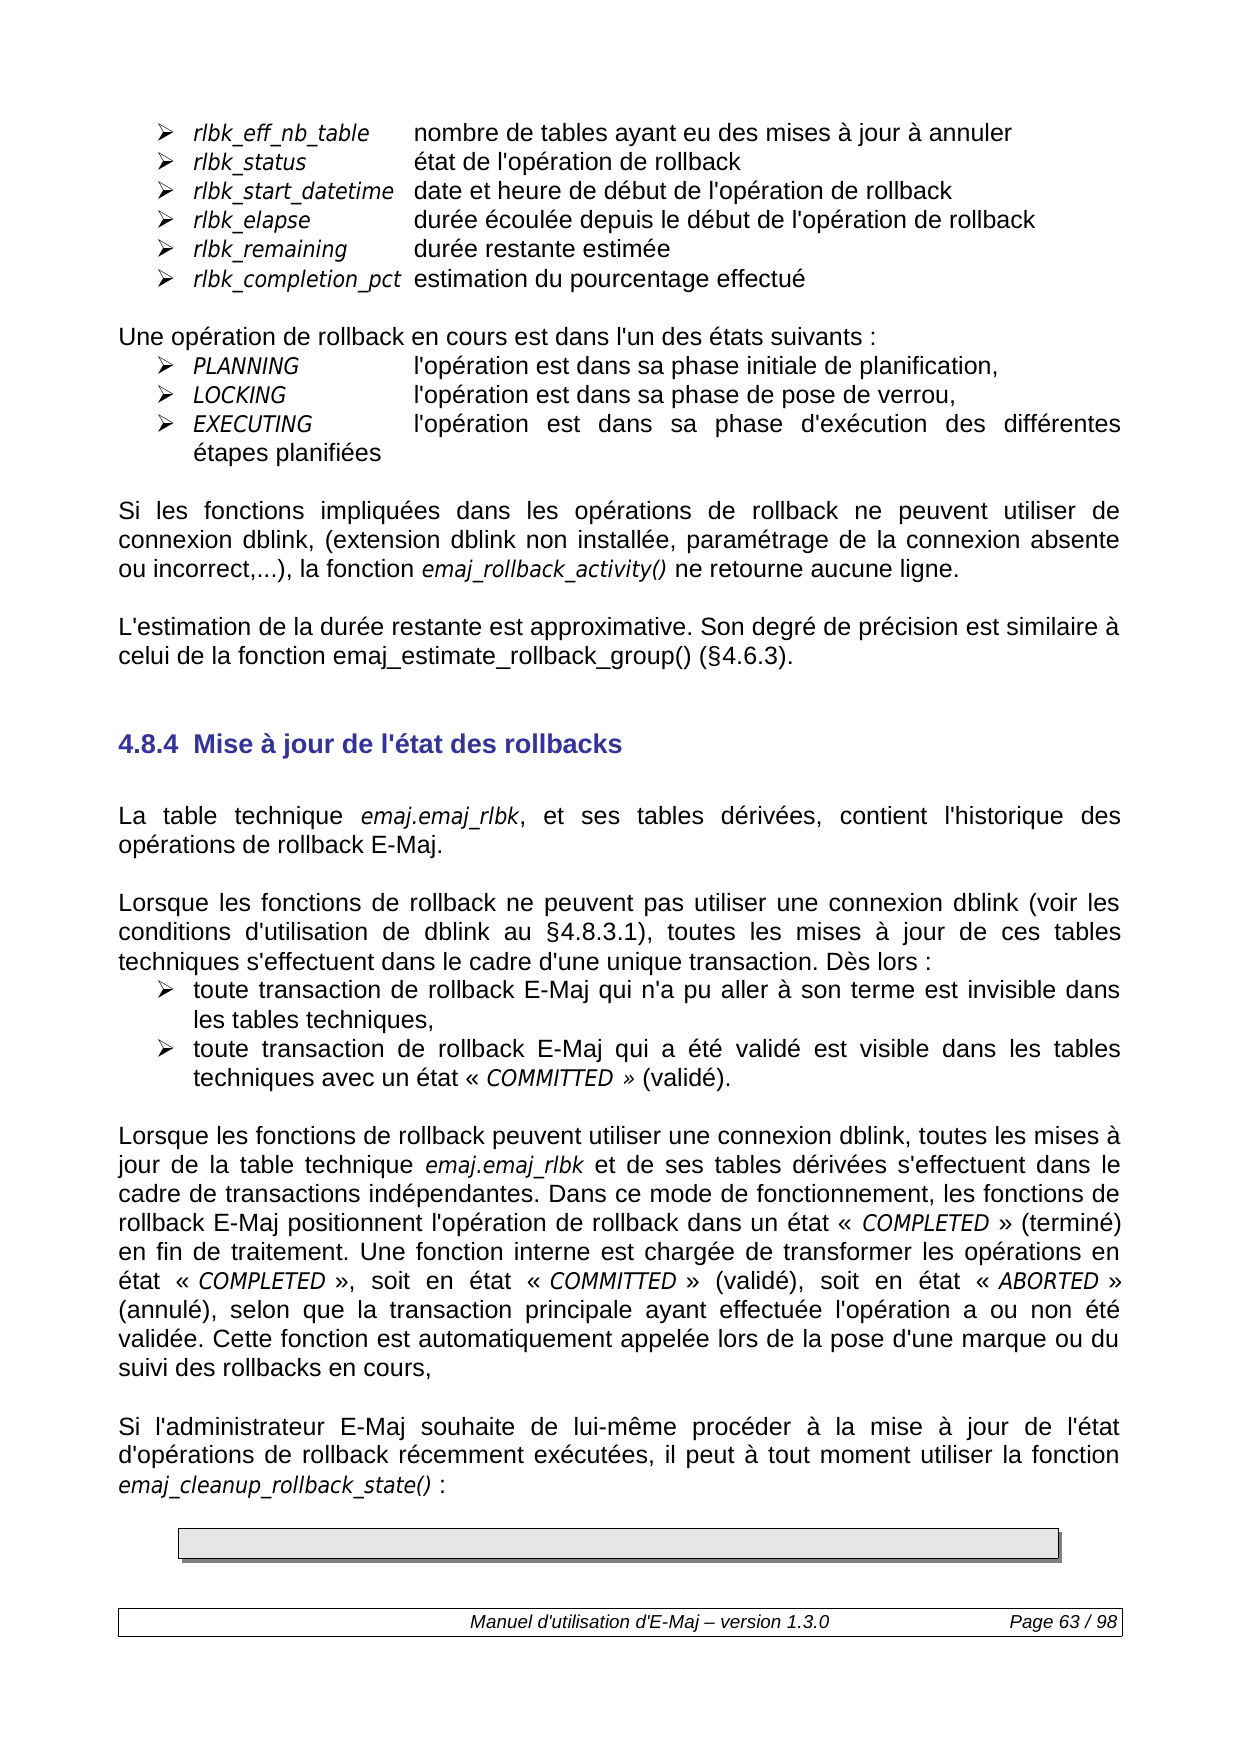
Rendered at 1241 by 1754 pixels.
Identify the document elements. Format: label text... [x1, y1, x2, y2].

list rlbk_remaining durée restante estimée [156, 234, 1122, 263]
list LOCKING l'opération est dans sa phase de pose de verrou, [156, 380, 1122, 409]
list toute transaction de rollback E-Maj qui n'a pu aller à son terme est invisible dans les tables techniques, [156, 975, 1122, 1033]
list PLANNING l'opération est dans sa phase initiale de planification, [156, 351, 1122, 380]
list toute transaction de rollback E-Maj qui a été validé est visible dans les tables techniques avec un état « COMMITTED » (validé). [156, 1033, 1122, 1092]
list rlbk_elapse durée écoulée depuis le début de l'opération de rollback [156, 205, 1122, 234]
text La table technique emaj.emaj_rlbk, et ses tables dérivées, contient l'historique des opérations de rollback E-Maj. [118, 801, 1122, 859]
text Si l'administrateur E-Maj souhaite de lui-même procéder à la mise à jour de l'état d'opérations de rollback récemment exécutées, il peut à tout moment utiliser la fonction emaj_cleanup_rollback_state() : [118, 1411, 1122, 1498]
text Une opération de rollback en cours est dans l'un des états suivants : [118, 322, 1122, 351]
text Lorsque les fonctions de rollback ne peuvent pas utiliser une connexion dblink (voir les conditions d'utilisation de dblink au §4.8.3.1), toutes les mises à jour de ces tables techniques s'effectuent dans le cadre d'une unique transaction. Dès lors : [118, 888, 1122, 975]
list rlbk_start_datetime date et heure de début de l'opération de rollback [156, 176, 1122, 205]
text L'estimation de la durée restante est approximative. Son degré de précision est similaire à celui de la fonction emaj_estimate_rollback_group() (§4.6.3). [118, 612, 1122, 670]
subtitle Mise à jour de l'état des rollbacks [118, 728, 1122, 759]
text Si les fonctions impliquées dans les opérations de rollback ne peuvent utiliser de connexion dblink, (extension dblink non installée, paramétrage de la connexion absente ou incorrect,...), la fonction emaj_rollback_activity() ne retourne aucune ligne. [118, 496, 1122, 583]
list rlbk_eff_nb_table nombre de tables ayant eu des mises à jour à annuler [156, 118, 1122, 147]
list rlbk_status état de l'opération de rollback [156, 147, 1122, 176]
list EXECUTING l'opération est dans sa phase d'exécution des différentes étapes planifiées [156, 409, 1122, 467]
text Lorsque les fonctions de rollback peuvent utiliser une connexion dblink, toutes les mises à jour de la table technique emaj.emaj_rlbk et de ses tables dérivées s'effectuent dans le cadre de transactions indépendantes. Dans ce mode de fonctionnement, les fonctions de rollback E-Maj positionnent l'opération de rollback dans un état « COMPLETED » (terminé) en fin de traitement. Une fonction interne est chargée de transformer les opérations en état « COMPLETED », soit en état « COMMITTED » (validé), soit en état « ABORTED » (annulé), selon que la transaction principale ayant effectuée l'opération a ou non été validée. Cette fonction est automatiquement appelée lors de la pose d'une marque ou du suivi des rollbacks en cours, [118, 1121, 1122, 1382]
list rlbk_completion_pct estimation du pourcentage effectué [156, 263, 1122, 292]
